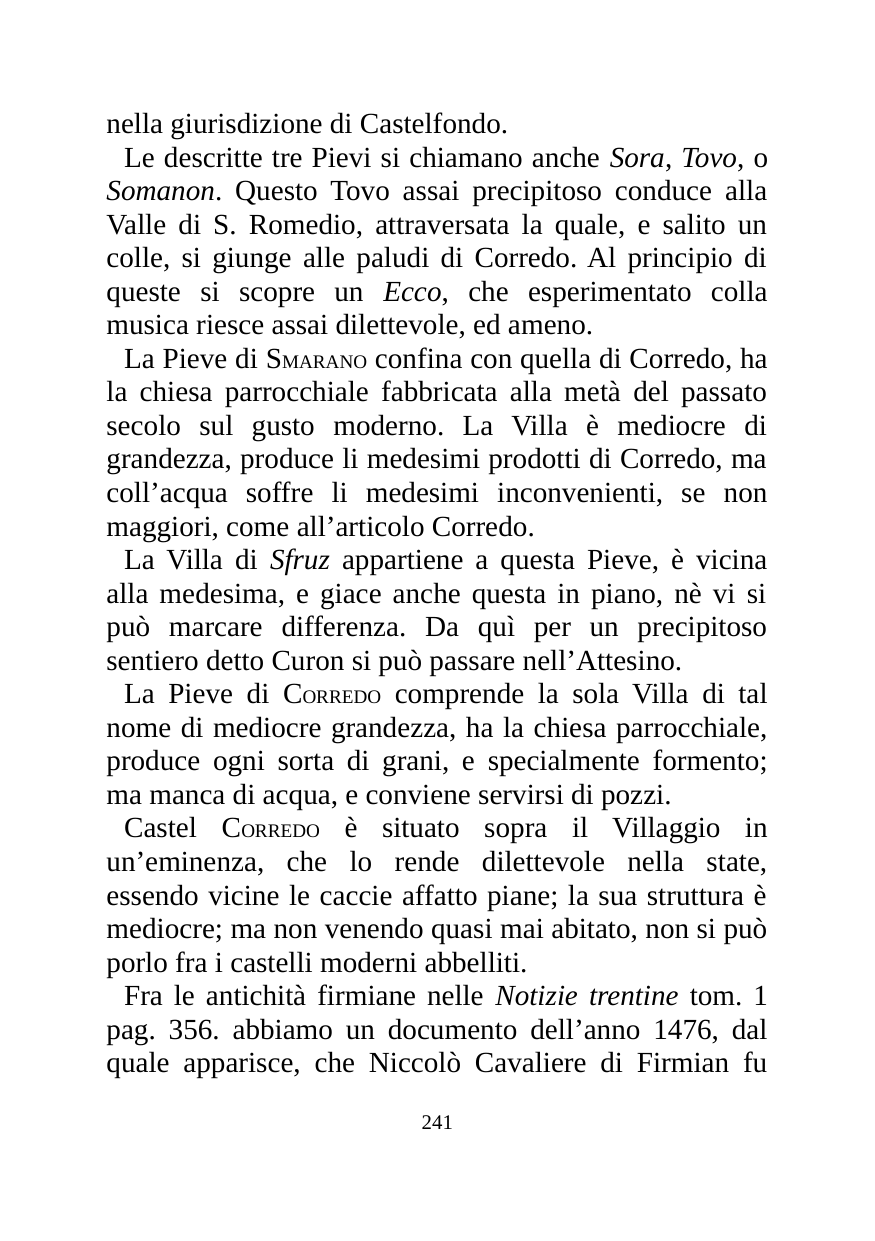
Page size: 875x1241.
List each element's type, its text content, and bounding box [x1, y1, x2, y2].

text Le descritte tre Pievi si chiamano anche Sora, Tovo, o Somanon. Questo Tovo assai precipitoso conduce alla Valle di S. Romedio, attraversata la quale, e salito un colle, si giunge alle paludi di Corredo. Al principio di queste si scopre un Ecco, che esperimentato colla musica riesce assai dilettevole, ed ameno. [106, 140, 768, 341]
text nella giurisdizione di Castelfondo. [106, 106, 768, 140]
text Castel Corredo è situato sopra il Villaggio in un’eminenza, che lo rende dilettevole nella state, essendo vicine le caccie affatto piane; la sua struttura è mediocre; ma non venendo quasi mai abitato, non si può porlo fra i castelli moderni abbelliti. [106, 811, 768, 978]
text La Pieve di Smarano confina con quella di Corredo, ha la chiesa parrocchiale fabbricata alla metà del passato secolo sul gusto moderno. La Villa è mediocre di grandezza, produce li medesimi prodotti di Corredo, ma coll’acqua soffre li medesimi inconvenienti, se non maggiori, come all’articolo Corredo. [106, 341, 768, 542]
text La Pieve di Corredo comprende la sola Villa di tal nome di mediocre grandezza, ha la chiesa parrocchiale, produce ogni sorta di grani, e specialmente formento; ma manca di acqua, e conviene servirsi di pozzi. [106, 676, 768, 811]
text Fra le antichità firmiane nelle Notizie trentine tom. 1 pag. 356. abbiamo un documento dell’anno 1476, dal quale apparisce, che Niccolò Cavaliere di Firmian fu [106, 978, 768, 1079]
text La Villa di Sfruz appartiene a questa Pieve, è vicina alla medesima, e giace anche questa in piano, nè vi si può marcare differenza. Da quì per un precipitoso sentiero detto Curon si può passare nell’Attesino. [106, 542, 768, 676]
